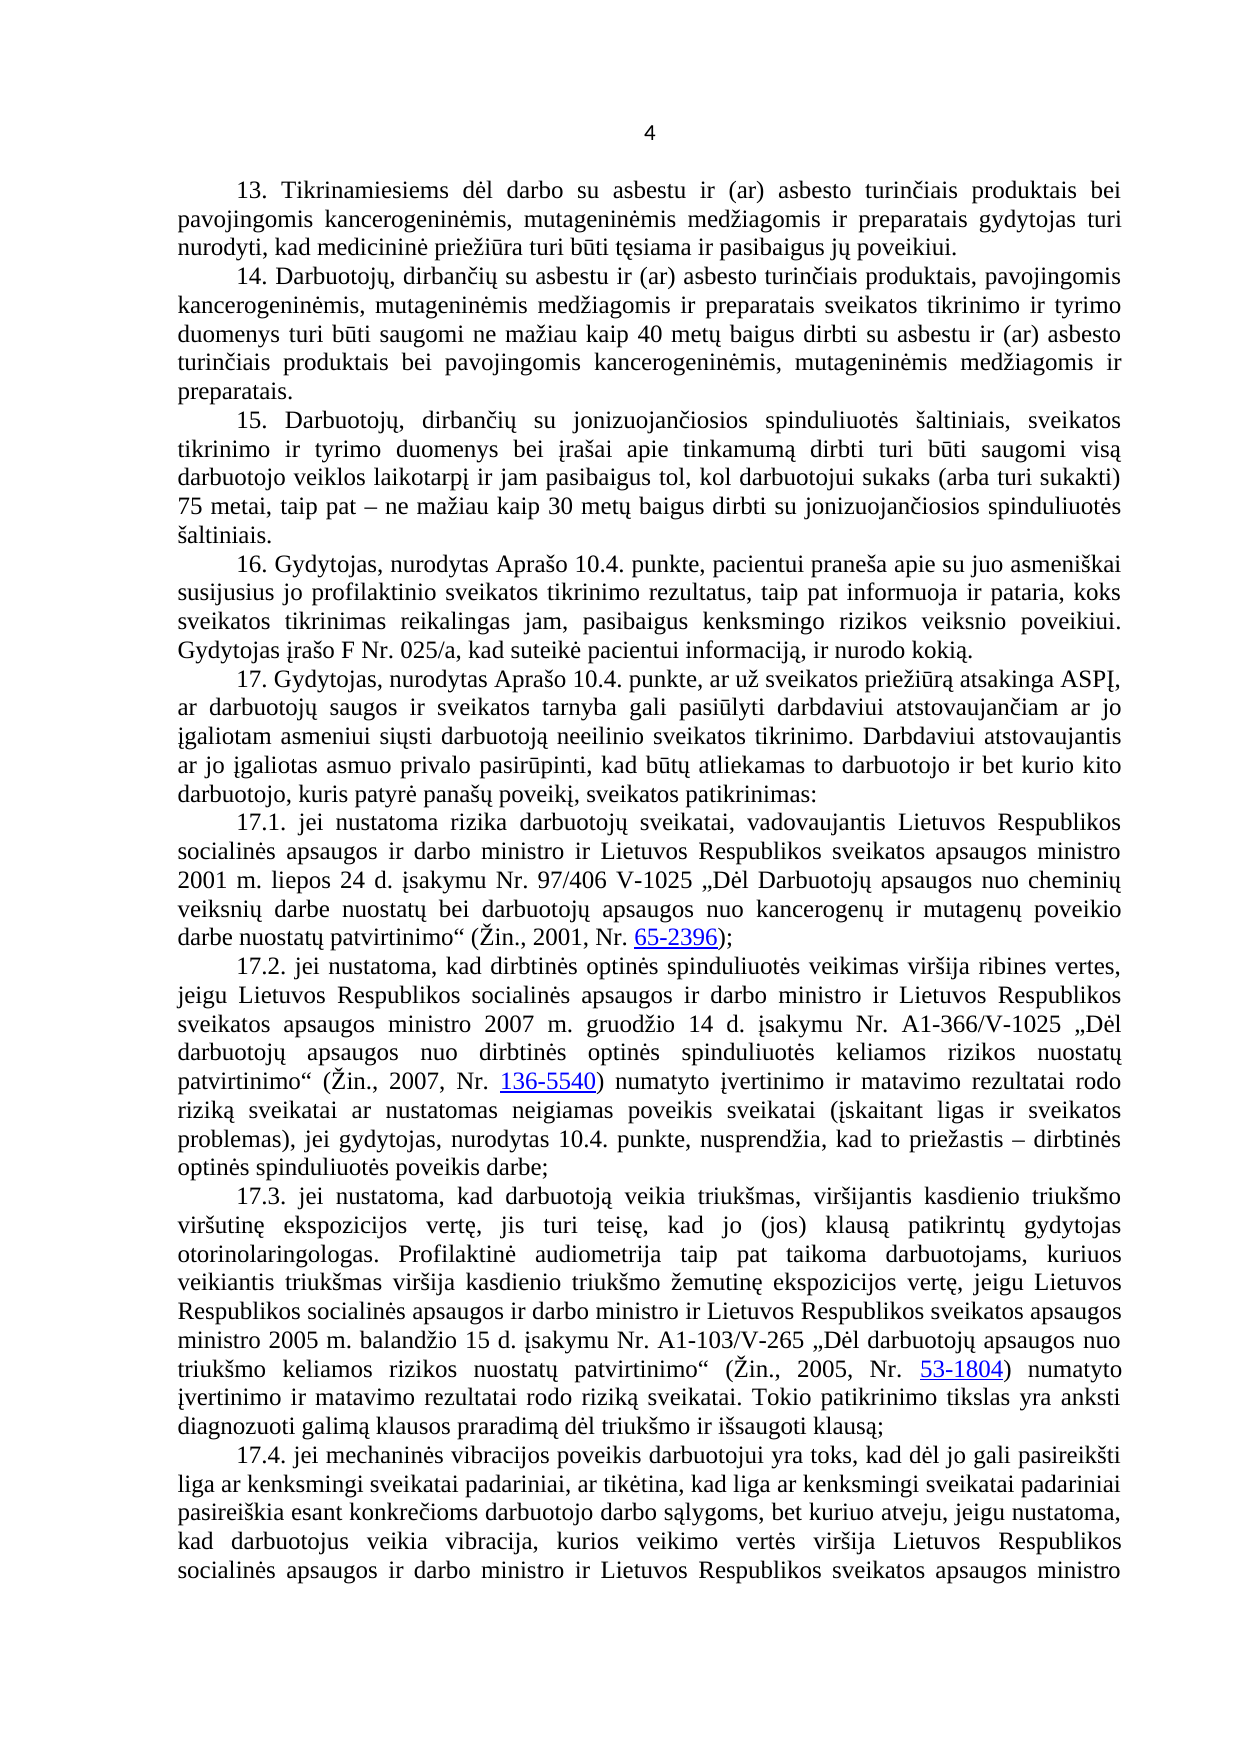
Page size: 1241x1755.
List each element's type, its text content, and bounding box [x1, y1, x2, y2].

text 17.4. jei mechaninės vibracijos poveikis darbuotojui yra toks, kad dėl jo gali pasireikšti liga ar kenksmingi sveikatai padariniai, ar tikėtina, kad liga ar kenksmingi sveikatai padariniai pasireiškia esant konkrečioms darbuotojo darbo sąlygoms, bet kuriuo atveju, jeigu nustatoma, kad darbuotojus veikia vibracija, kurios veikimo vertės viršija Lietuvos Respublikos socialinės apsaugos ir darbo ministro ir Lietuvos Respublikos sveikatos apsaugos ministro [177, 1440, 1122, 1584]
text 13. Tikrinamiesiems dėl darbo su asbestu ir (ar) asbesto turinčiais produktais bei pavojingomis kancerogeninėmis, mutageninėmis medžiagomis ir preparatais gydytojas turi nurodyti, kad medicininė priežiūra turi būti tęsiama ir pasibaigus jų poveikiui. [177, 175, 1122, 261]
text 17.3. jei nustatoma, kad darbuotoją veikia triukšmas, viršijantis kasdienio triukšmo viršutinę ekspozicijos vertę, jis turi teisę, kad jo (jos) klausą patikrintų gydytojas otorinolaringologas. Profilaktinė audiometrija taip pat taikoma darbuotojams, kuriuos veikiantis triukšmas viršija kasdienio triukšmo žemutinę ekspozicijos vertę, jeigu Lietuvos Respublikos socialinės apsaugos ir darbo ministro ir Lietuvos Respublikos sveikatos apsaugos ministro 2005 m. balandžio 15 d. įsakymu Nr. A1-103/V-265 „Dėl darbuotojų apsaugos nuo triukšmo keliamos rizikos nuostatų patvirtinimo“ (Žin., 2005, Nr. 53-1804) numatyto įvertinimo ir matavimo rezultatai rodo riziką sveikatai. Tokio patikrinimo tikslas yra anksti diagnozuoti galimą klausos praradimą dėl triukšmo ir išsaugoti klausą; [177, 1181, 1122, 1440]
text 17. Gydytojas, nurodytas Aprašo 10.4. punkte, ar už sveikatos priežiūrą atsakinga ASPĮ, ar darbuotojų saugos ir sveikatos tarnyba gali pasiūlyti darbdaviui atstovaujančiam ar jo įgaliotam asmeniui siųsti darbuotoją neeilinio sveikatos tikrinimo. Darbdaviui atstovaujantis ar jo įgaliotas asmuo privalo pasirūpinti, kad būtų atliekamas to darbuotojo ir bet kurio kito darbuotojo, kuris patyrė panašų poveikį, sveikatos patikrinimas: [177, 664, 1122, 807]
text 17.2. jei nustatoma, kad dirbtinės optinės spinduliuotės veikimas viršija ribines vertes, jeigu Lietuvos Respublikos socialinės apsaugos ir darbo ministro ir Lietuvos Respublikos sveikatos apsaugos ministro 2007 m. gruodžio 14 d. įsakymu Nr. A1-366/V-1025 „Dėl darbuotojų apsaugos nuo dirbtinės optinės spinduliuotės keliamos rizikos nuostatų patvirtinimo“ (Žin., 2007, Nr. 136-5540) numatyto įvertinimo ir matavimo rezultatai rodo riziką sveikatai ar nustatomas neigiamas poveikis sveikatai (įskaitant ligas ir sveikatos problemas), jei gydytojas, nurodytas 10.4. punkte, nusprendžia, kad to priežastis – dirbtinės optinės spinduliuotės poveikis darbe; [177, 951, 1122, 1181]
text 16. Gydytojas, nurodytas Aprašo 10.4. punkte, pacientui praneša apie su juo asmeniškai susijusius jo profilaktinio sveikatos tikrinimo rezultatus, taip pat informuoja ir pataria, koks sveikatos tikrinimas reikalingas jam, pasibaigus kenksmingo rizikos veiksnio poveikiui. Gydytojas įrašo F Nr. 025/a, kad suteikė pacientui informaciją, ir nurodo kokią. [177, 549, 1122, 664]
text 14. Darbuotojų, dirbančių su asbestu ir (ar) asbesto turinčiais produktais, pavojingomis kancerogeninėmis, mutageninėmis medžiagomis ir preparatais sveikatos tikrinimo ir tyrimo duomenys turi būti saugomi ne mažiau kaip 40 metų baigus dirbti su asbestu ir (ar) asbesto turinčiais produktais bei pavojingomis kancerogeninėmis, mutageninėmis medžiagomis ir preparatais. [177, 261, 1122, 405]
text 17.1. jei nustatoma rizika darbuotojų sveikatai, vadovaujantis Lietuvos Respublikos socialinės apsaugos ir darbo ministro ir Lietuvos Respublikos sveikatos apsaugos ministro 2001 m. liepos 24 d. įsakymu Nr. 97/406 V-1025 „Dėl Darbuotojų apsaugos nuo cheminių veiksnių darbe nuostatų bei darbuotojų apsaugos nuo kancerogenų ir mutagenų poveikio darbe nuostatų patvirtinimo“ (Žin., 2001, Nr. 65-2396); [177, 807, 1122, 951]
text 15. Darbuotojų, dirbančių su jonizuojančiosios spinduliuotės šaltiniais, sveikatos tikrinimo ir tyrimo duomenys bei įrašai apie tinkamumą dirbti turi būti saugomi visą darbuotojo veiklos laikotarpį ir jam pasibaigus tol, kol darbuotojui sukaks (arba turi sukakti) 75 metai, taip pat – ne mažiau kaip 30 metų baigus dirbti su jonizuojančiosios spinduliuotės šaltiniais. [177, 405, 1122, 549]
